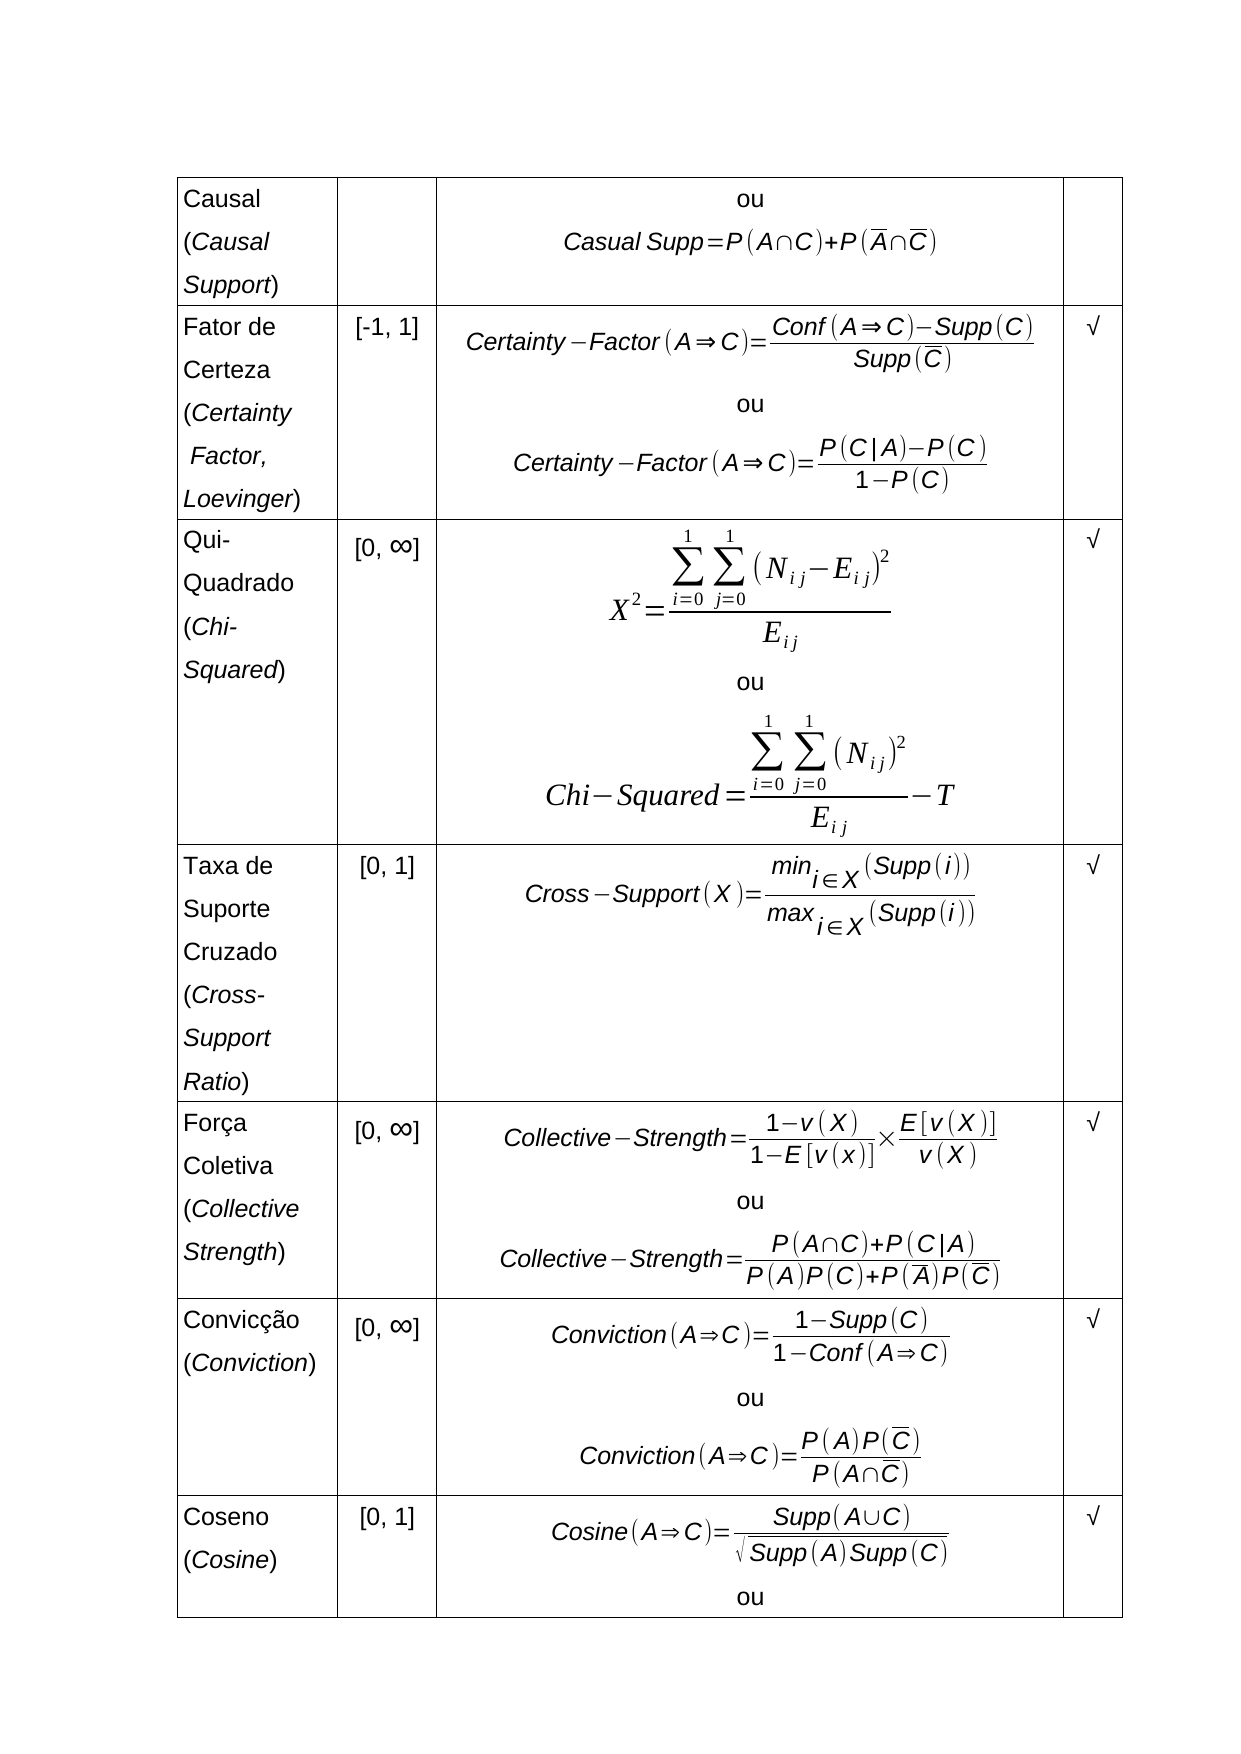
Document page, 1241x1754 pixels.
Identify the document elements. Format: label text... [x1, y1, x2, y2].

table_cell ou [437, 306, 1063, 518]
table_cell [-1, 1] [338, 306, 436, 518]
table_cell [437, 845, 1063, 1101]
table_cell Fator de Certeza (Certainty Factor, Loevinger) [178, 306, 337, 518]
table_cell Qui-Quadrado (Chi-Squared) [178, 520, 337, 844]
table_cell [0, 1] [338, 845, 436, 1101]
table_cell [0, ∞] [338, 1299, 436, 1495]
table_cell √ [1064, 1102, 1122, 1298]
table_cell √ [1064, 845, 1122, 1101]
table_cell ou [437, 520, 1063, 844]
table_cell Coseno (Cosine) [178, 1496, 337, 1617]
table_cell ou [437, 1496, 1063, 1617]
table_cell √ [1064, 520, 1122, 844]
table_cell [0, 1] [338, 1496, 436, 1617]
table_cell ou [437, 1102, 1063, 1298]
table_cell Causal (Causal Support) [178, 178, 337, 305]
table_cell √ [1064, 1496, 1122, 1617]
table_cell [0, ∞] [338, 520, 436, 844]
table_cell ou [437, 178, 1063, 305]
table_cell [338, 178, 436, 305]
table_cell Taxa de Suporte Cruzado (Cross- Support Ratio) [178, 845, 337, 1101]
table_cell [1064, 178, 1122, 305]
table_cell ou [437, 1299, 1063, 1495]
table_cell √ [1064, 1299, 1122, 1495]
table_cell Força Coletiva (Collective Strength) [178, 1102, 337, 1298]
table_cell Convicção (Conviction) [178, 1299, 337, 1495]
table_cell √ [1064, 306, 1122, 518]
table_cell [0, ∞] [338, 1102, 436, 1298]
